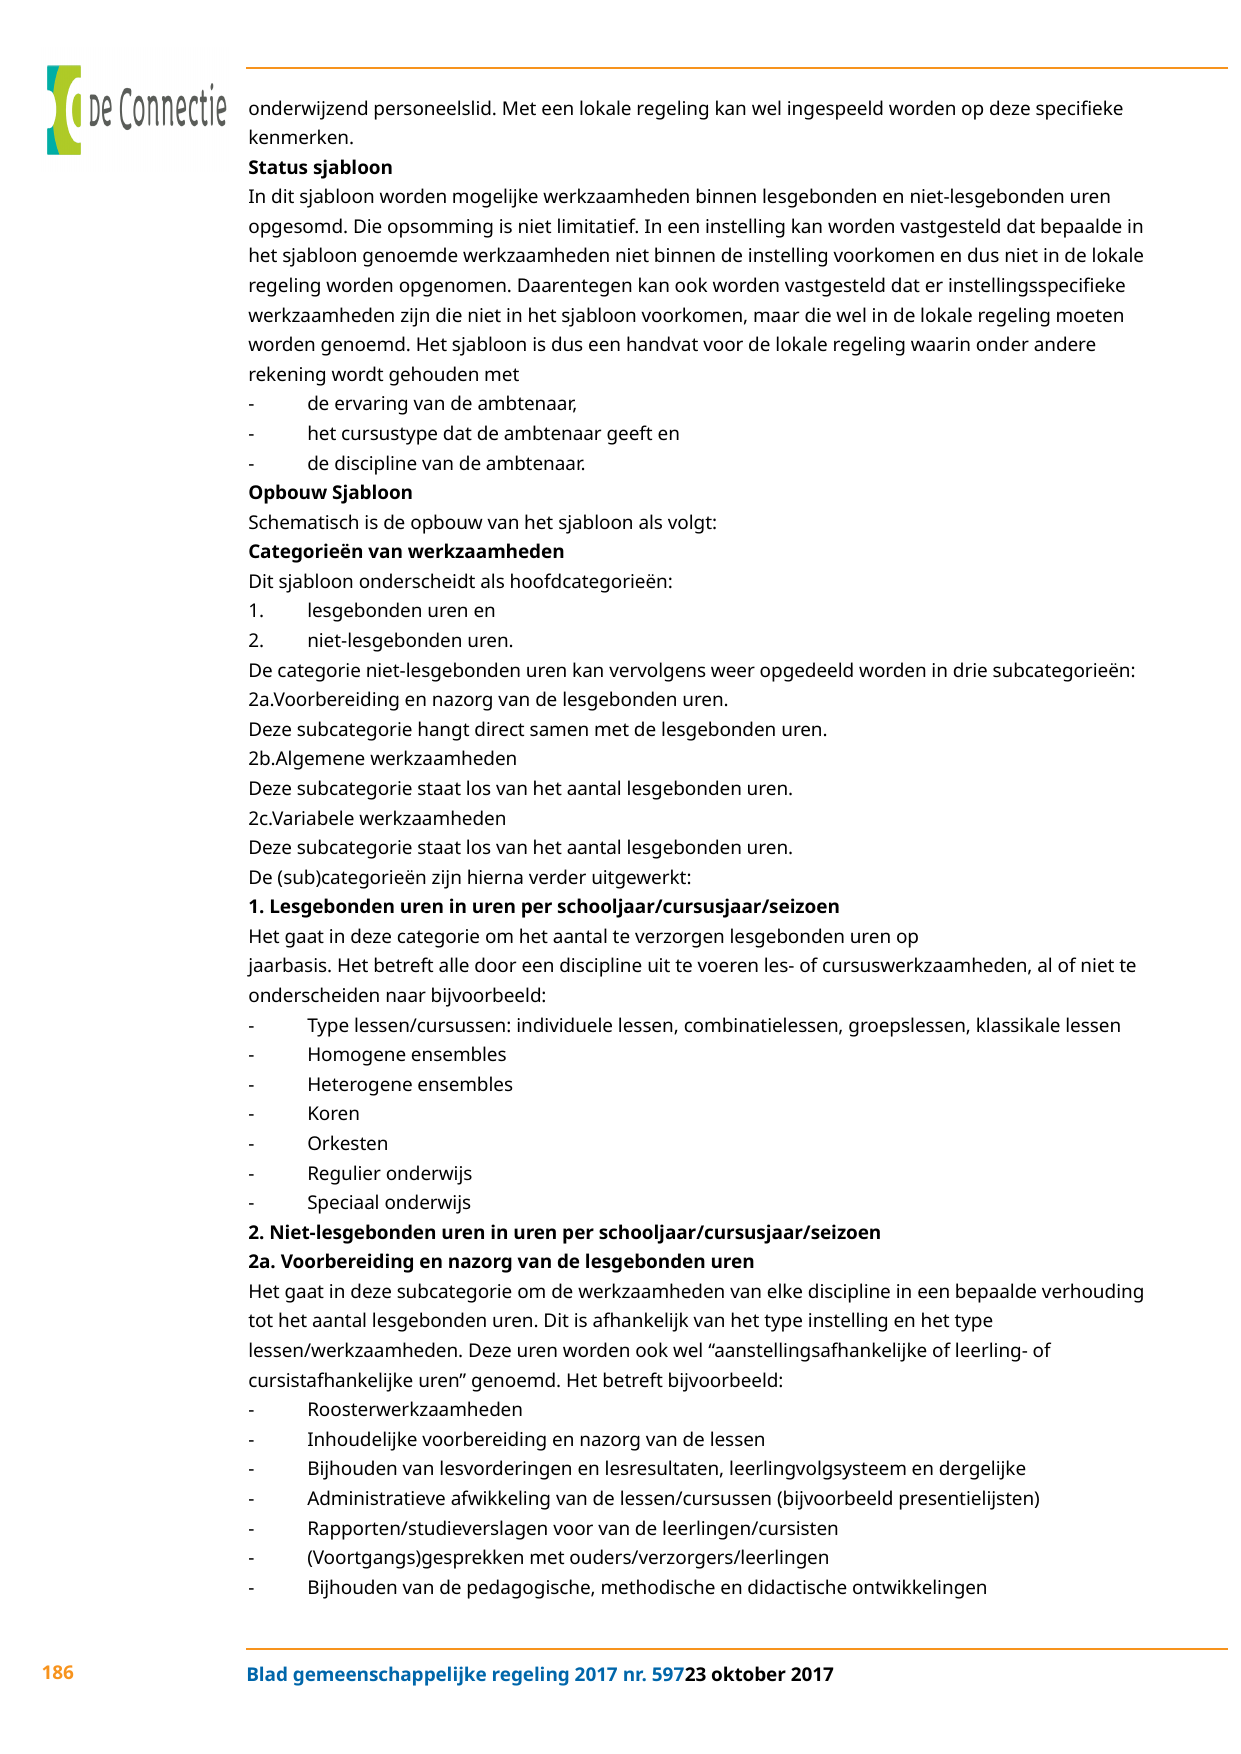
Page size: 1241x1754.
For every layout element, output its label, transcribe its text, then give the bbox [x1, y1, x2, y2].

text 2c.Variabele werkzaamheden [248, 805, 1152, 831]
list Koren [248, 1101, 1152, 1126]
list Inhoudelijke voorbereiding en nazorg van de lessen [248, 1426, 1152, 1452]
text onderwijzend personeelslid. Met een lokale regeling kan wel ingespeeld worden op deze specifieke kenmerken. [248, 95, 1152, 150]
text Deze subcategorie staat los van het aantal lesgebonden uren. [248, 834, 1152, 860]
text Schematisch is de opbouw van het sjabloon als volgt: [248, 509, 1152, 535]
text Status sjabloon [248, 154, 1152, 180]
text De (sub)categorieën zijn hierna verder uitgewerkt: [248, 864, 1152, 890]
list het cursustype dat de ambtenaar geeft en [248, 420, 1152, 446]
list Heterogene ensembles [248, 1071, 1152, 1097]
list Rapporten/studieverslagen voor van de leerlingen/cursisten [248, 1515, 1152, 1541]
list Bijhouden van de pedagogische, methodische en didactische ontwikkelingen [248, 1574, 1152, 1600]
list de ervaring van de ambtenaar, [248, 391, 1152, 416]
text 2a. Voorbereiding en nazorg van de lesgebonden uren [248, 1248, 1152, 1274]
text 2a.Voorbereiding en nazorg van de lesgebonden uren. [248, 686, 1152, 712]
list (Voortgangs)gesprekken met ouders/verzorgers/leerlingen [248, 1544, 1152, 1570]
text Categorieën van werkzaamheden [248, 538, 1152, 564]
picture [41, 47, 231, 172]
list Bijhouden van lesvorderingen en lesresultaten, leerlingvolgsysteem en dergelijke [248, 1456, 1152, 1481]
text De categorie niet-lesgebonden uren kan vervolgens weer opgedeeld worden in drie subcategorieën: [248, 657, 1152, 683]
text 1. Lesgebonden uren in uren per schooljaar/cursusjaar/seizoen [248, 893, 1152, 919]
text In dit sjabloon worden mogelijke werkzaamheden binnen lesgebonden en niet-lesgebonden uren opgesomd. Die opsomming is niet limitatief. In een instelling kan worden vastgesteld dat bepaalde in het sjabloon genoemde werkzaamheden niet binnen de instelling voorkomen en dus niet in de lokale regeling worden opgenomen. Daarentegen kan ook worden vastgesteld dat er instellingsspecifieke werkzaamheden zijn die niet in het sjabloon voorkomen, maar die wel in de lokale regeling moeten worden genoemd. Het sjabloon is dus een handvat voor de lokale regeling waarin onder andere rekening wordt gehouden met [248, 183, 1152, 387]
text Het gaat in deze categorie om het aantal te verzorgen lesgebonden uren op [248, 923, 1152, 949]
list Speciaal onderwijs [248, 1189, 1152, 1215]
text 2b.Algemene werkzaamheden [248, 746, 1152, 771]
text jaarbasis. Het betreft alle door een discipline uit te voeren les- of cursuswerkzaamheden, al of niet te onderscheiden naar bijvoorbeeld: [248, 953, 1152, 1008]
list lesgebonden uren en [248, 598, 1152, 623]
text Opbouw Sjabloon [248, 479, 1152, 505]
text Deze subcategorie staat los van het aantal lesgebonden uren. [248, 775, 1152, 801]
list Administratieve afwikkeling van de lessen/cursussen (bijvoorbeeld presentielijsten) [248, 1485, 1152, 1511]
text Het gaat in deze subcategorie om de werkzaamheden van elke discipline in een bepaalde verhouding tot het aantal lesgebonden uren. Dit is afhankelijk van het type instelling en het type lessen/werkzaamheden. Deze uren worden ook wel “aanstellingsafhankelijke of leerling- of cursistafhankelijke uren” genoemd. Het betreft bijvoorbeeld: [248, 1278, 1152, 1393]
text Deze subcategorie hangt direct samen met de lesgebonden uren. [248, 716, 1152, 742]
text Dit sjabloon onderscheidt als hoofdcategorieën: [248, 568, 1152, 594]
list niet-lesgebonden uren. [248, 627, 1152, 653]
list Homogene ensembles [248, 1041, 1152, 1067]
text 2. Niet-lesgebonden uren in uren per schooljaar/cursusjaar/seizoen [248, 1219, 1152, 1245]
list Regulier onderwijs [248, 1160, 1152, 1186]
list de discipline van de ambtenaar. [248, 450, 1152, 476]
list Roosterwerkzaamheden [248, 1396, 1152, 1422]
list Orkesten [248, 1130, 1152, 1156]
list Type lessen/cursussen: individuele lessen, combinatielessen, groepslessen, klassikale lessen [248, 1012, 1152, 1038]
